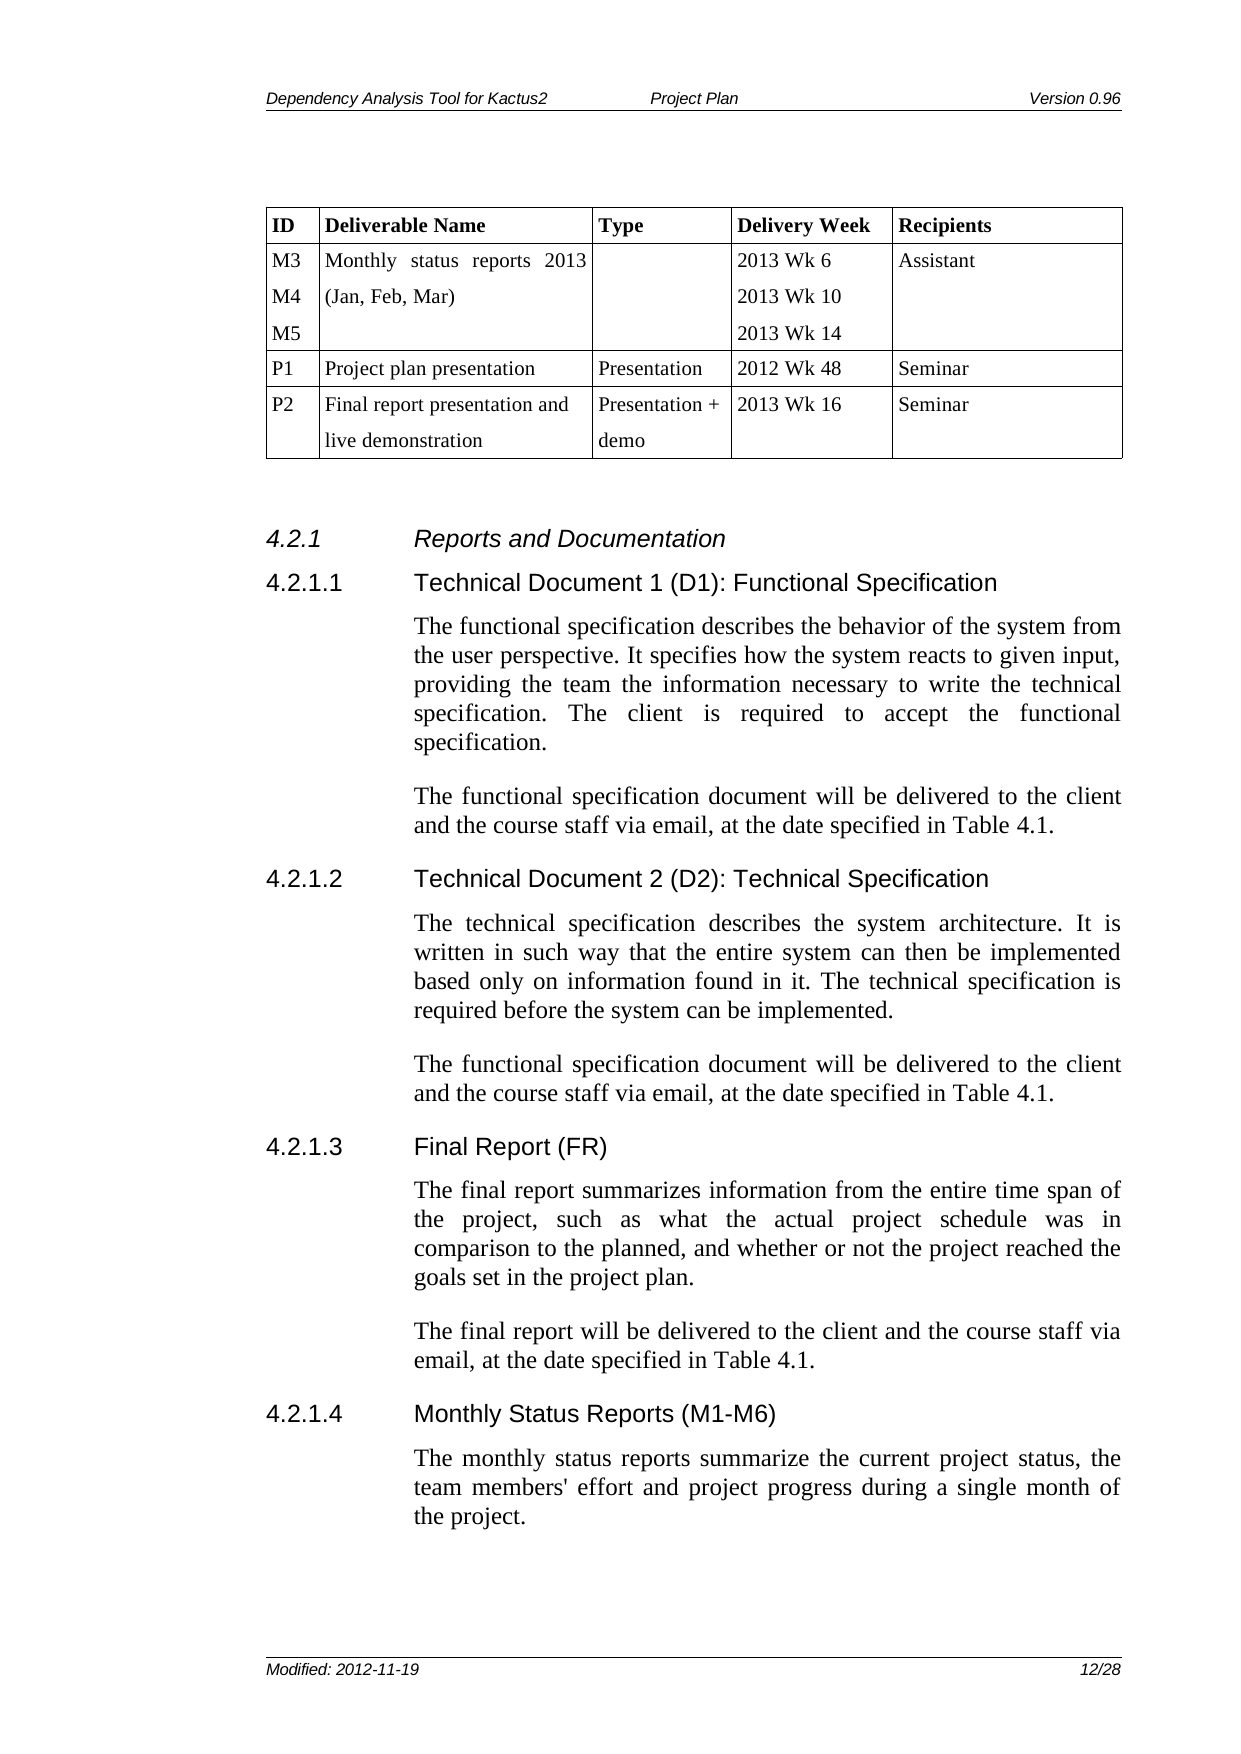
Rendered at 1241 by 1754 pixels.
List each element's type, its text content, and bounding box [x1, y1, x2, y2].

table_cell Final report presentation and live demonstration [320, 387, 592, 457]
subtitle Technical Document 2 (D2): Technical Specification [266, 864, 1122, 893]
text The functional specification describes the behavior of the system from the user perspective. It specifies how the system reacts to given input, providing the team the information necessary to write the technical specification. The client is required to accept the functional specification. [413, 611, 1122, 756]
table_header ID [267, 208, 319, 242]
table_cell Seminar [893, 387, 1122, 457]
table_cell [593, 244, 731, 350]
table_cell Monthly status reports 2013 (Jan, Feb, Mar) [320, 244, 592, 350]
table_header Type [593, 208, 731, 242]
table_cell Presentation [593, 351, 731, 386]
table_header Recipients [893, 208, 1122, 242]
text The final report will be delivered to the client and the course staff via email, at the date specified in Table 4.1. [413, 1316, 1122, 1374]
table_cell 2012 Wk 48 [732, 351, 892, 386]
text The technical specification describes the system architecture. It is written in such way that the entire system can then be implemented based only on information found in it. The technical specification is required before the system can be implemented. [413, 907, 1122, 1024]
table_cell Seminar [893, 351, 1122, 386]
table_cell 2013 Wk 6 2013 Wk 10 2013 Wk 14 [732, 244, 892, 350]
table_header Delivery Week [732, 208, 892, 242]
table_cell Assistant [893, 244, 1122, 350]
table_cell Project plan presentation [320, 351, 592, 386]
table_cell 2013 Wk 16 [732, 387, 892, 457]
table_header Deliverable Name [320, 208, 592, 242]
subtitle Monthly Status Reports (M1-M6) [266, 1399, 1122, 1428]
text The functional specification document will be delivered to the client and the course staff via email, at the date specified in Table 4.1. [413, 1048, 1122, 1107]
subtitle Technical Document 1 (D1): Functional Specification [266, 567, 1122, 596]
text The functional specification document will be delivered to the client and the course staff via email, at the date specified in Table 4.1. [413, 781, 1122, 839]
table_cell M3 M4 M5 [267, 244, 319, 350]
text The monthly status reports summarize the current project status, the team members' effort and project progress during a single month of the project. [413, 1442, 1122, 1530]
table_cell P1 [267, 351, 319, 386]
table_cell Presentation + demo [593, 387, 731, 457]
table_cell P2 [267, 387, 319, 457]
text The final report summarizes information from the entire time span of the project, such as what the actual project schedule was in comparison to the planned, and whether or not the project reached the goals set in the project plan. [413, 1175, 1122, 1291]
subtitle Final Report (FR) [266, 1131, 1122, 1161]
subtitle Reports and Documentation [266, 524, 1122, 553]
